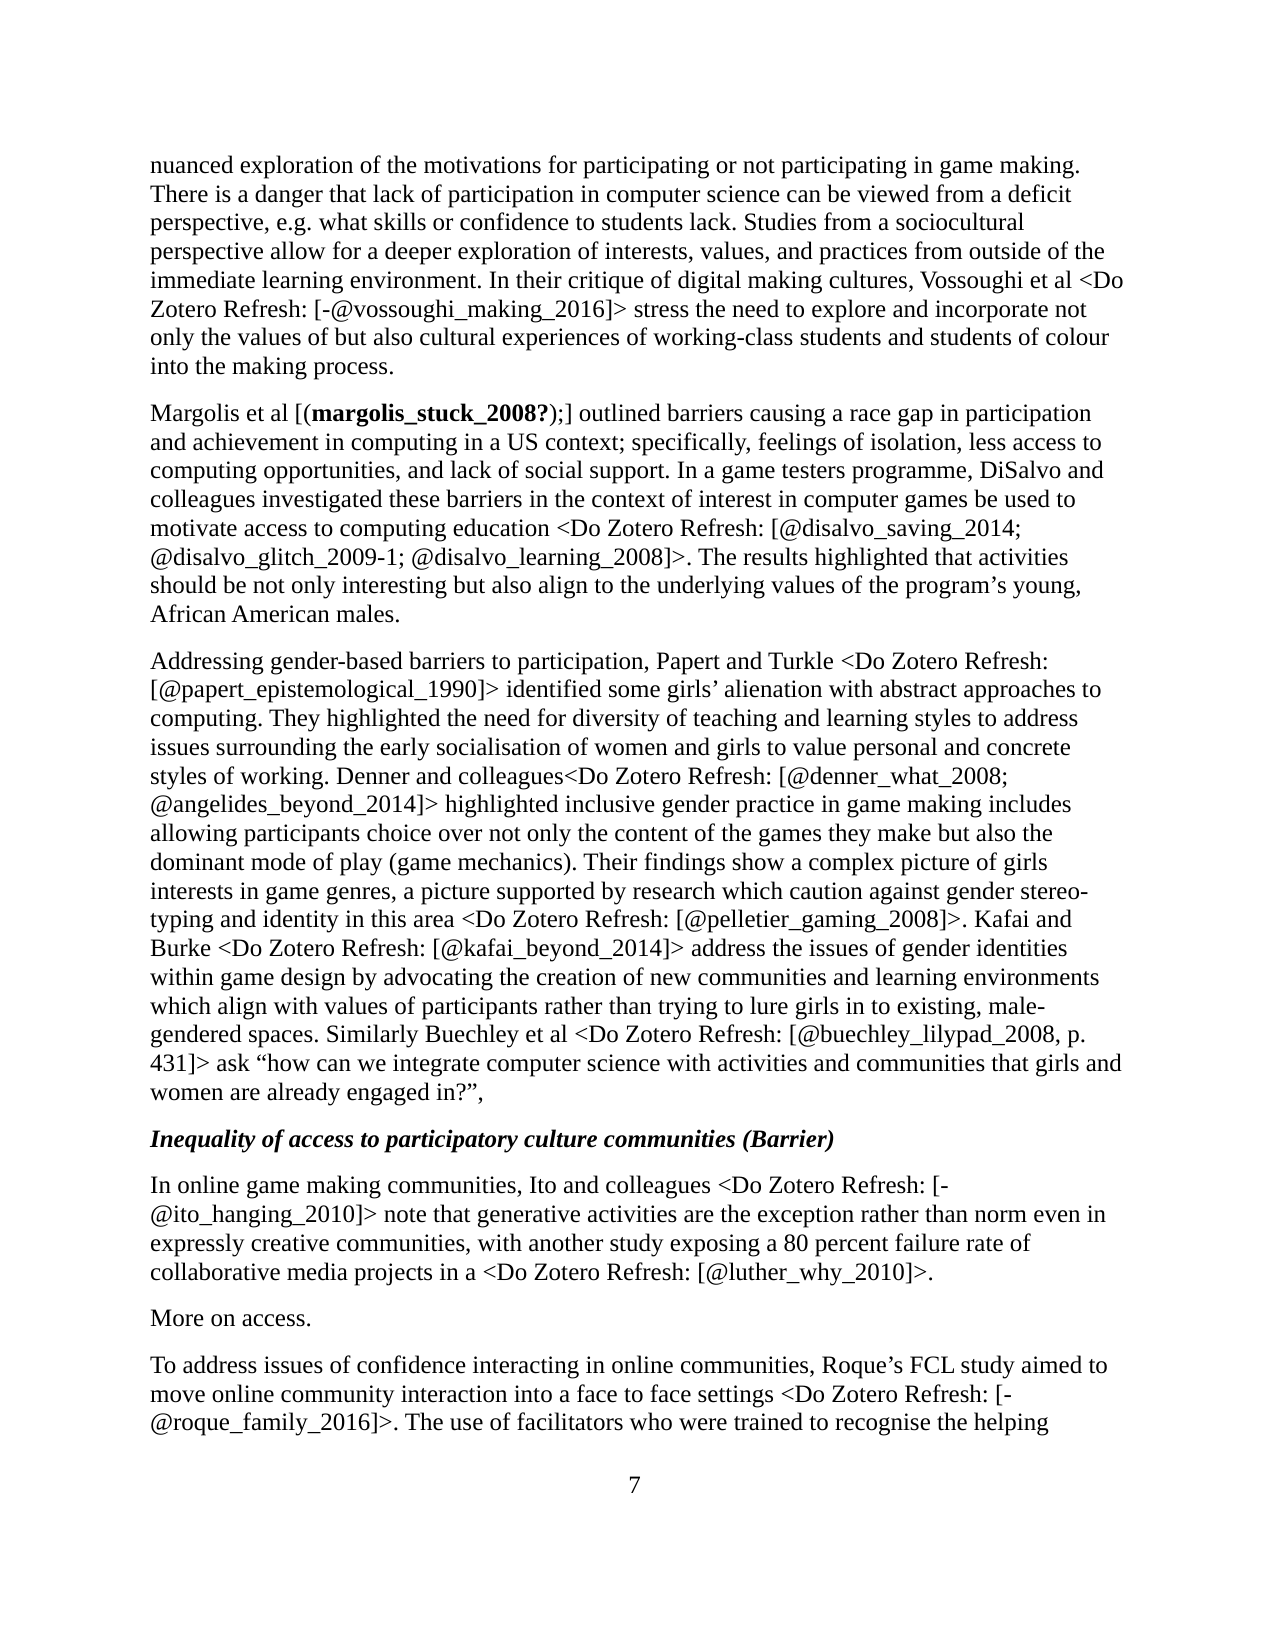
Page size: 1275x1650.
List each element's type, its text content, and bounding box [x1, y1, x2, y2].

text Margolis et al [(margolis_stuck_2008?);] outlined barriers causing a race gap in participation and achievement in computing in a US context; specifically, feelings of isolation, less access to computing opportunities, and lack of social support. In a game testers programme, DiSalvo and colleagues investigated these barriers in the context of interest in computer games be used to motivate access to computing education <Do Zotero Refresh: [@disalvo_saving_2014; @disalvo_glitch_2009-1; @disalvo_learning_2008]>. The results highlighted that activities should be not only interesting but also align to the underlying values of the program’s young, African American males. [150, 398, 1125, 628]
text More on access. [150, 1303, 1125, 1332]
text Addressing gender-based barriers to participation, Papert and Turkle <Do Zotero Refresh: [@papert_epistemological_1990]> identified some girls’ alienation with abstract approaches to computing. They highlighted the need for diversity of teaching and learning styles to address issues surrounding the early socialisation of women and girls to value personal and concrete styles of working. Denner and colleagues<Do Zotero Refresh: [@denner_what_2008; @angelides_beyond_2014]> highlighted inclusive gender practice in game making includes allowing participants choice over not only the content of the games they make but also the dominant mode of play (game mechanics). Their findings show a complex picture of girls interests in game genres, a picture supported by research which caution against gender stereo-typing and identity in this area <Do Zotero Refresh: [@pelletier_gaming_2008]>. Kafai and Burke <Do Zotero Refresh: [@kafai_beyond_2014]> address the issues of gender identities within game design by advocating the creation of new communities and learning environments which align with values of participants rather than trying to lure girls in to existing, male-gendered spaces. Similarly Buechley et al <Do Zotero Refresh: [@buechley_lilypad_2008, p. 431]> ask “how can we integrate computer science with activities and communities that girls and women are already engaged in?”, [150, 646, 1125, 1106]
text To address issues of confidence interacting in online communities, Roque’s FCL study aimed to move online community interaction into a face to face settings <Do Zotero Refresh: [-@roque_family_2016]>. The use of facilitators who were trained to recognise the helping [150, 1350, 1125, 1436]
text Inequality of access to participatory culture communities (Barrier) [150, 1124, 1125, 1152]
text In online game making communities, Ito and colleagues <Do Zotero Refresh: [-@ito_hanging_2010]> note that generative activities are the exception rather than norm even in expressly creative communities, with another study exposing a 80 percent failure rate of collaborative media projects in a <Do Zotero Refresh: [@luther_why_2010]>. [150, 1170, 1125, 1285]
text nuanced exploration of the motivations for participating or not participating in game making. There is a danger that lack of participation in computer science can be viewed from a deficit perspective, e.g. what skills or confidence to students lack. Studies from a sociocultural perspective allow for a deeper exploration of interests, values, and practices from outside of the immediate learning environment. In their critique of digital making cultures, Vossoughi et al <Do Zotero Refresh: [-@vossoughi_making_2016]> stress the need to explore and incorporate not only the values of but also cultural experiences of working-class students and students of colour into the making process. [150, 150, 1125, 380]
